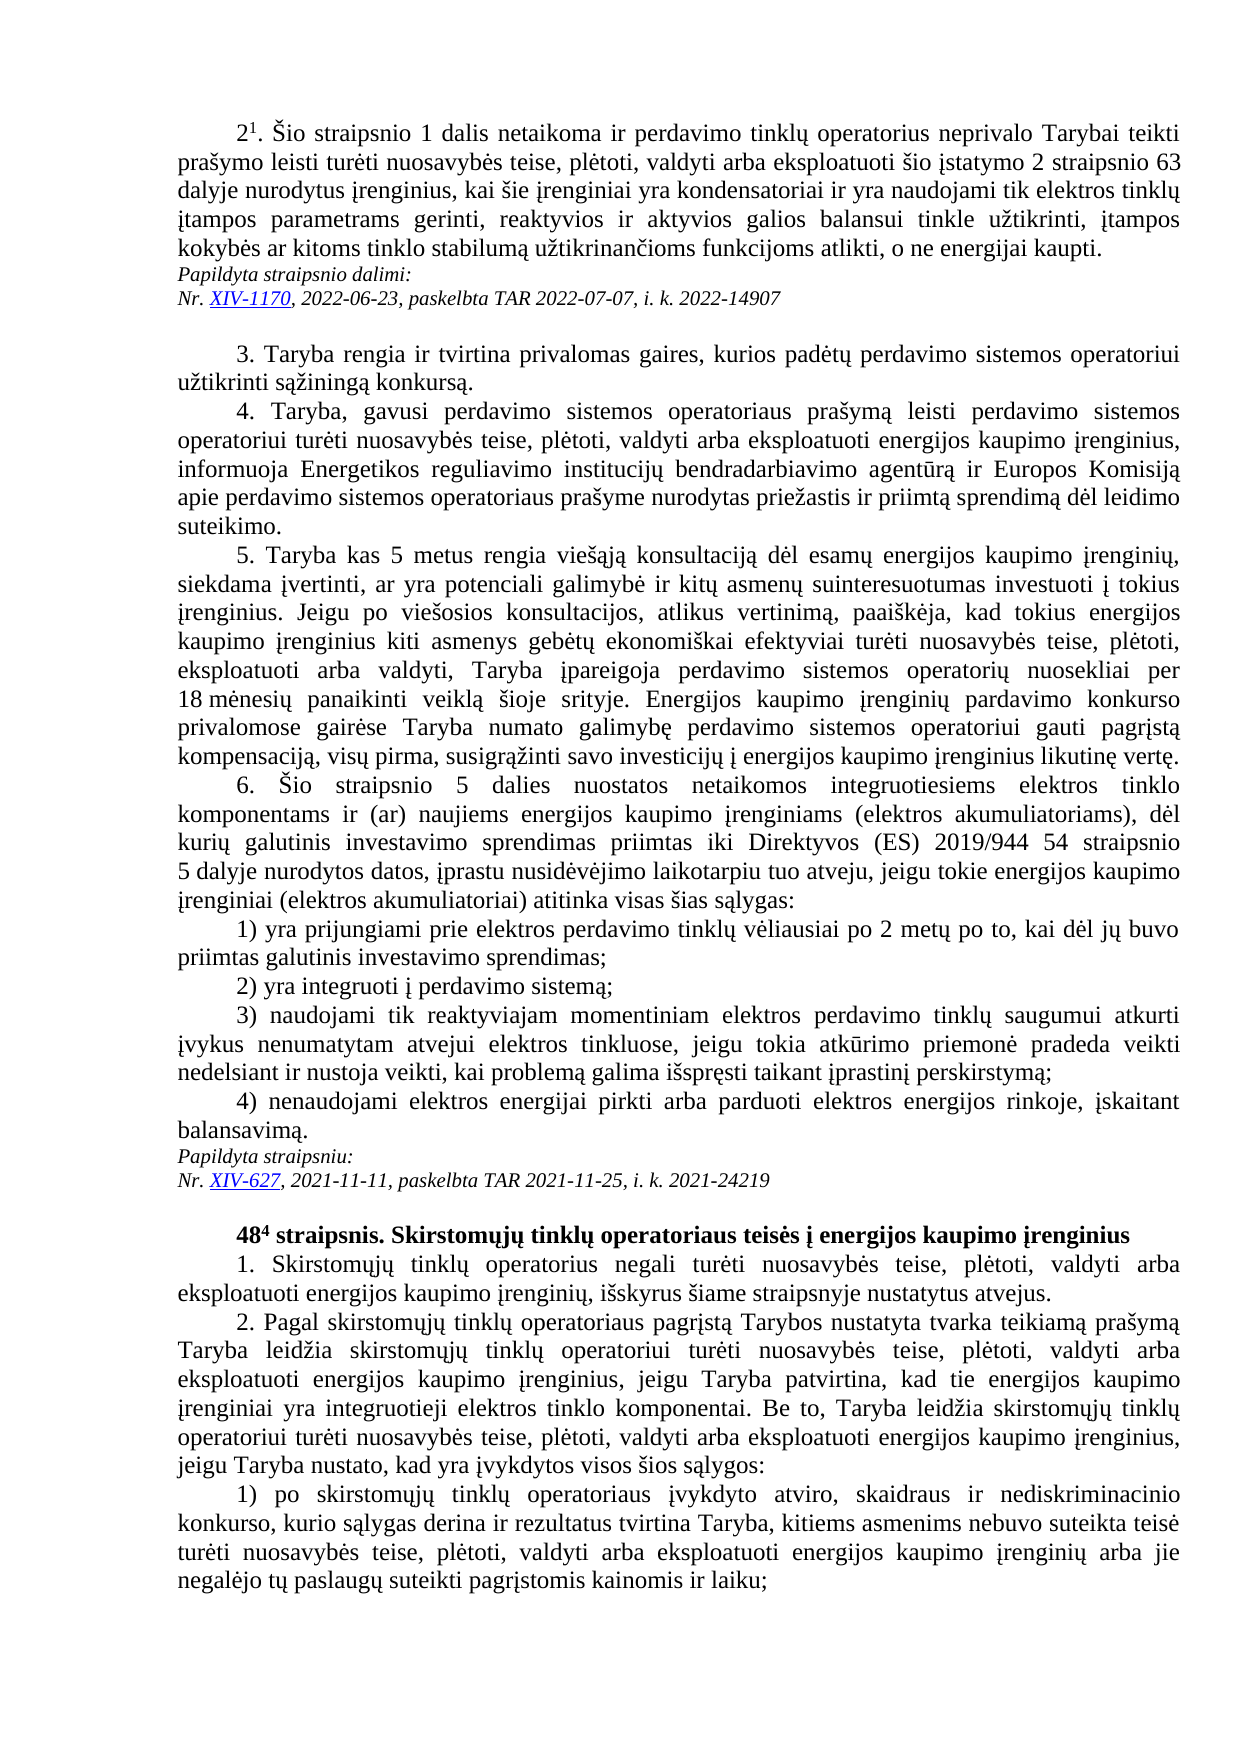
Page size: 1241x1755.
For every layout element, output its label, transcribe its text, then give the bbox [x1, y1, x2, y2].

text 1) po skirstomųjų tinklų operatoriaus įvykdyto atviro, skaidraus ir nediskriminacinio konkurso, kurio sąlygas derina ir rezultatus tvirtina Taryba, kitiems asmenims nebuvo suteikta teisė turėti nuosavybės teise, plėtoti, valdyti arba eksploatuoti energijos kaupimo įrenginių arba jie negalėjo tų paslaugų suteikti pagrįstomis kainomis ir laiku; [177, 1479, 1181, 1594]
text Papildyta straipsnio dalimi: [177, 262, 1181, 286]
text Nr. XIV-1170, 2022-06-23, paskelbta TAR 2022-07-07, i. k. 2022-14907 [177, 286, 1181, 310]
text 484 straipsnis. Skirstomųjų tinklų operatoriaus teisės į energijos kaupimo įrenginius [177, 1221, 1181, 1249]
text 4. Taryba, gavusi perdavimo sistemos operatoriaus prašymą leisti perdavimo sistemos operatoriui turėti nuosavybės teise, plėtoti, valdyti arba eksploatuoti energijos kaupimo įrenginius, informuoja Energetikos reguliavimo institucijų bendradarbiavimo agentūrą ir Europos Komisiją apie perdavimo sistemos operatoriaus prašyme nurodytas priežastis ir priimtą sprendimą dėl leidimo suteikimo. [177, 396, 1181, 540]
text 4) nenaudojami elektros energijai pirkti arba parduoti elektros energijos rinkoje, įskaitant balansavimą. [177, 1086, 1181, 1144]
text 21. Šio straipsnio 1 dalis netaikoma ir perdavimo tinklų operatorius neprivalo Tarybai teikti prašymo leisti turėti nuosavybės teise, plėtoti, valdyti arba eksploatuoti šio įstatymo 2 straipsnio 63 dalyje nurodytus įrenginius, kai šie įrenginiai yra kondensatoriai ir yra naudojami tik elektros tinklų įtampos parametrams gerinti, reaktyvios ir aktyvios galios balansui tinkle užtikrinti, įtampos kokybės ar kitoms tinklo stabilumą užtikrinančioms funkcijoms atlikti, o ne energijai kaupti. [177, 118, 1181, 262]
text 3. Taryba rengia ir tvirtina privalomas gaires, kurios padėtų perdavimo sistemos operatoriui užtikrinti sąžiningą konkursą. [177, 339, 1181, 396]
text Nr. XIV-627, 2021-11-11, paskelbta TAR 2021-11-25, i. k. 2021-24219 [177, 1168, 1181, 1192]
text 1) yra prijungiami prie elektros perdavimo tinklų vėliausiai po 2 metų po to, kai dėl jų buvo priimtas galutinis investavimo sprendimas; [177, 914, 1181, 971]
text 5. Taryba kas 5 metus rengia viešąją konsultaciją dėl esamų energijos kaupimo įrenginių, siekdama įvertinti, ar yra potenciali galimybė ir kitų asmenų suinteresuotumas investuoti į tokius įrenginius. Jeigu po viešosios konsultacijos, atlikus vertinimą, paaiškėja, kad tokius energijos kaupimo įrenginius kiti asmenys gebėtų ekonomiškai efektyviai turėti nuosavybės teise, plėtoti, eksploatuoti arba valdyti, Taryba įpareigoja perdavimo sistemos operatorių nuosekliai per 18 mėnesių panaikinti veiklą šioje srityje. Energijos kaupimo įrenginių pardavimo konkurso privalomose gairėse Taryba numato galimybę perdavimo sistemos operatoriui gauti pagrįstą kompensaciją, visų pirma, susigrąžinti savo investicijų į energijos kaupimo įrenginius likutinę vertę. [177, 540, 1181, 770]
text Papildyta straipsniu: [177, 1144, 1181, 1168]
text 2) yra integruoti į perdavimo sistemą; [177, 971, 1181, 1000]
text 1. Skirstomųjų tinklų operatorius negali turėti nuosavybės teise, plėtoti, valdyti arba eksploatuoti energijos kaupimo įrenginių, išskyrus šiame straipsnyje nustatytus atvejus. [177, 1249, 1181, 1307]
text 6. Šio straipsnio 5 dalies nuostatos netaikomos integruotiesiems elektros tinklo komponentams ir (ar) naujiems energijos kaupimo įrenginiams (elektros akumuliatoriams), dėl kurių galutinis investavimo sprendimas priimtas iki Direktyvos (ES) 2019/944 54 straipsnio 5 dalyje nurodytos datos, įprastu nusidėvėjimo laikotarpiu tuo atveju, jeigu tokie energijos kaupimo įrenginiai (elektros akumuliatoriai) atitinka visas šias sąlygas: [177, 770, 1181, 914]
text 3) naudojami tik reaktyviajam momentiniam elektros perdavimo tinklų saugumui atkurti įvykus nenumatytam atvejui elektros tinkluose, jeigu tokia atkūrimo priemonė pradeda veikti nedelsiant ir nustoja veikti, kai problemą galima išspręsti taikant įprastinį perskirstymą; [177, 1000, 1181, 1086]
text 2. Pagal skirstomųjų tinklų operatoriaus pagrįstą Tarybos nustatyta tvarka teikiamą prašymą Taryba leidžia skirstomųjų tinklų operatoriui turėti nuosavybės teise, plėtoti, valdyti arba eksploatuoti energijos kaupimo įrenginius, jeigu Taryba patvirtina, kad tie energijos kaupimo įrenginiai yra integruotieji elektros tinklo komponentai. Be to, Taryba leidžia skirstomųjų tinklų operatoriui turėti nuosavybės teise, plėtoti, valdyti arba eksploatuoti energijos kaupimo įrenginius, jeigu Taryba nustato, kad yra įvykdytos visos šios sąlygos: [177, 1307, 1181, 1479]
